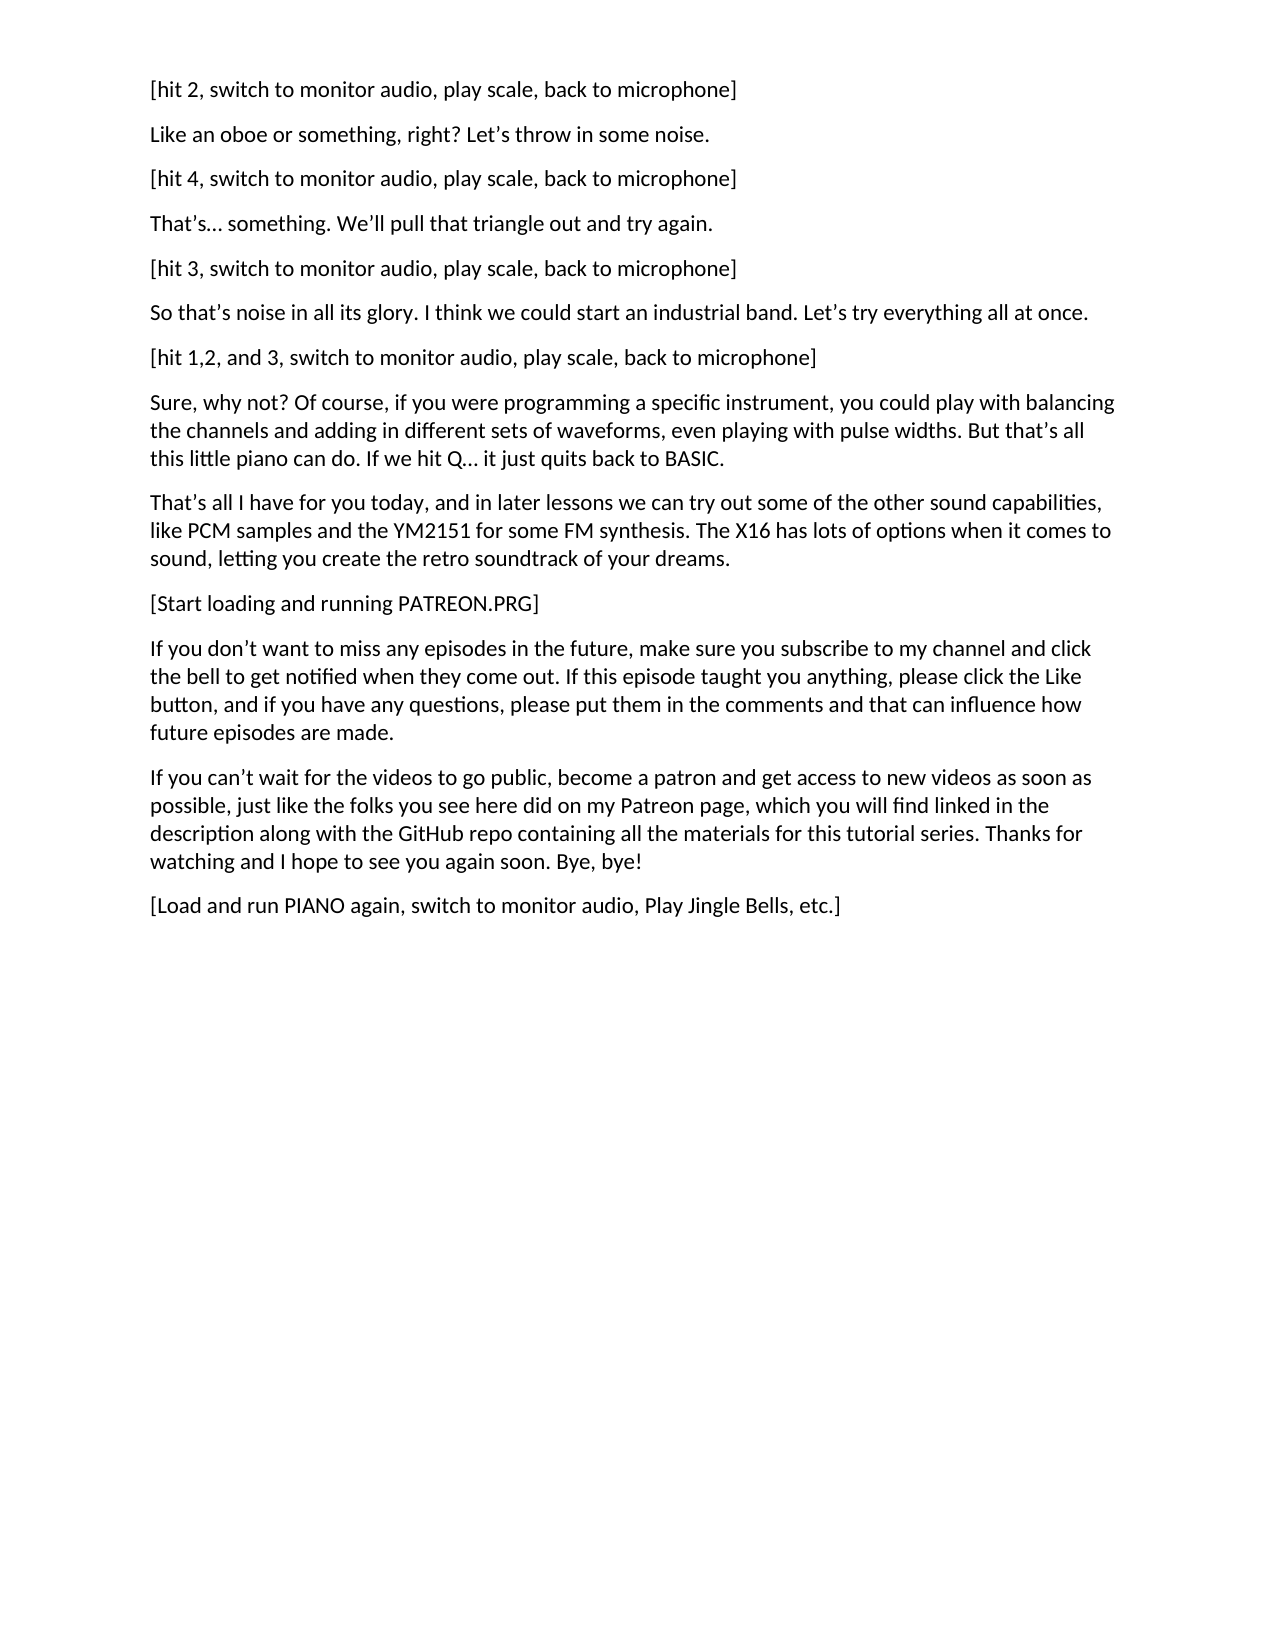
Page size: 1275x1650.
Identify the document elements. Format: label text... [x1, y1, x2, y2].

text [Load and run PIANO again, switch to monitor audio, Play Jingle Bells, etc.] [150, 891, 1125, 919]
text [hit 2, switch to monitor audio, play scale, back to microphone] [150, 75, 1125, 103]
text So that’s noise in all its glory. I think we could start an industrial band. Let’s try everything all at once. [150, 298, 1125, 326]
text Like an oboe or something, right? Let’s throw in some noise. [150, 120, 1125, 148]
text [hit 4, switch to monitor audio, play scale, back to microphone] [150, 164, 1125, 192]
text That’s… something. We’ll pull that triangle out and try again. [150, 209, 1125, 237]
text If you don’t want to miss any episodes in the future, make sure you subscribe to my channel and click the bell to get notified when they come out. If this episode taught you anything, please click the Like button, and if you have any questions, please put them in the comments and that can influence how future episodes are made. [150, 634, 1125, 746]
text [hit 1,2, and 3, switch to monitor audio, play scale, back to microphone] [150, 343, 1125, 371]
text That’s all I have for you today, and in later lessons we can try out some of the other sound capabilities, like PCM samples and the YM2151 for some FM synthesis. The X16 has lots of options when it comes to sound, letting you create the retro soundtrack of your dreams. [150, 488, 1125, 573]
text [hit 3, switch to monitor audio, play scale, back to microphone] [150, 254, 1125, 282]
text If you can’t wait for the videos to go public, become a patron and get access to new videos as soon as possible, just like the folks you see here did on my Patreon page, which you will find linked in the description along with the GitHub repo containing all the materials for this tutorial series. Thanks for watching and I hope to see you again soon. Bye, bye! [150, 763, 1125, 875]
text Sure, why not? Of course, if you were programming a specific instrument, you could play with balancing the channels and adding in different sets of waveforms, even playing with pulse widths. But that’s all this little piano can do. If we hit Q… it just quits back to BASIC. [150, 388, 1125, 472]
text [Start loading and running PATREON.PRG] [150, 589, 1125, 617]
